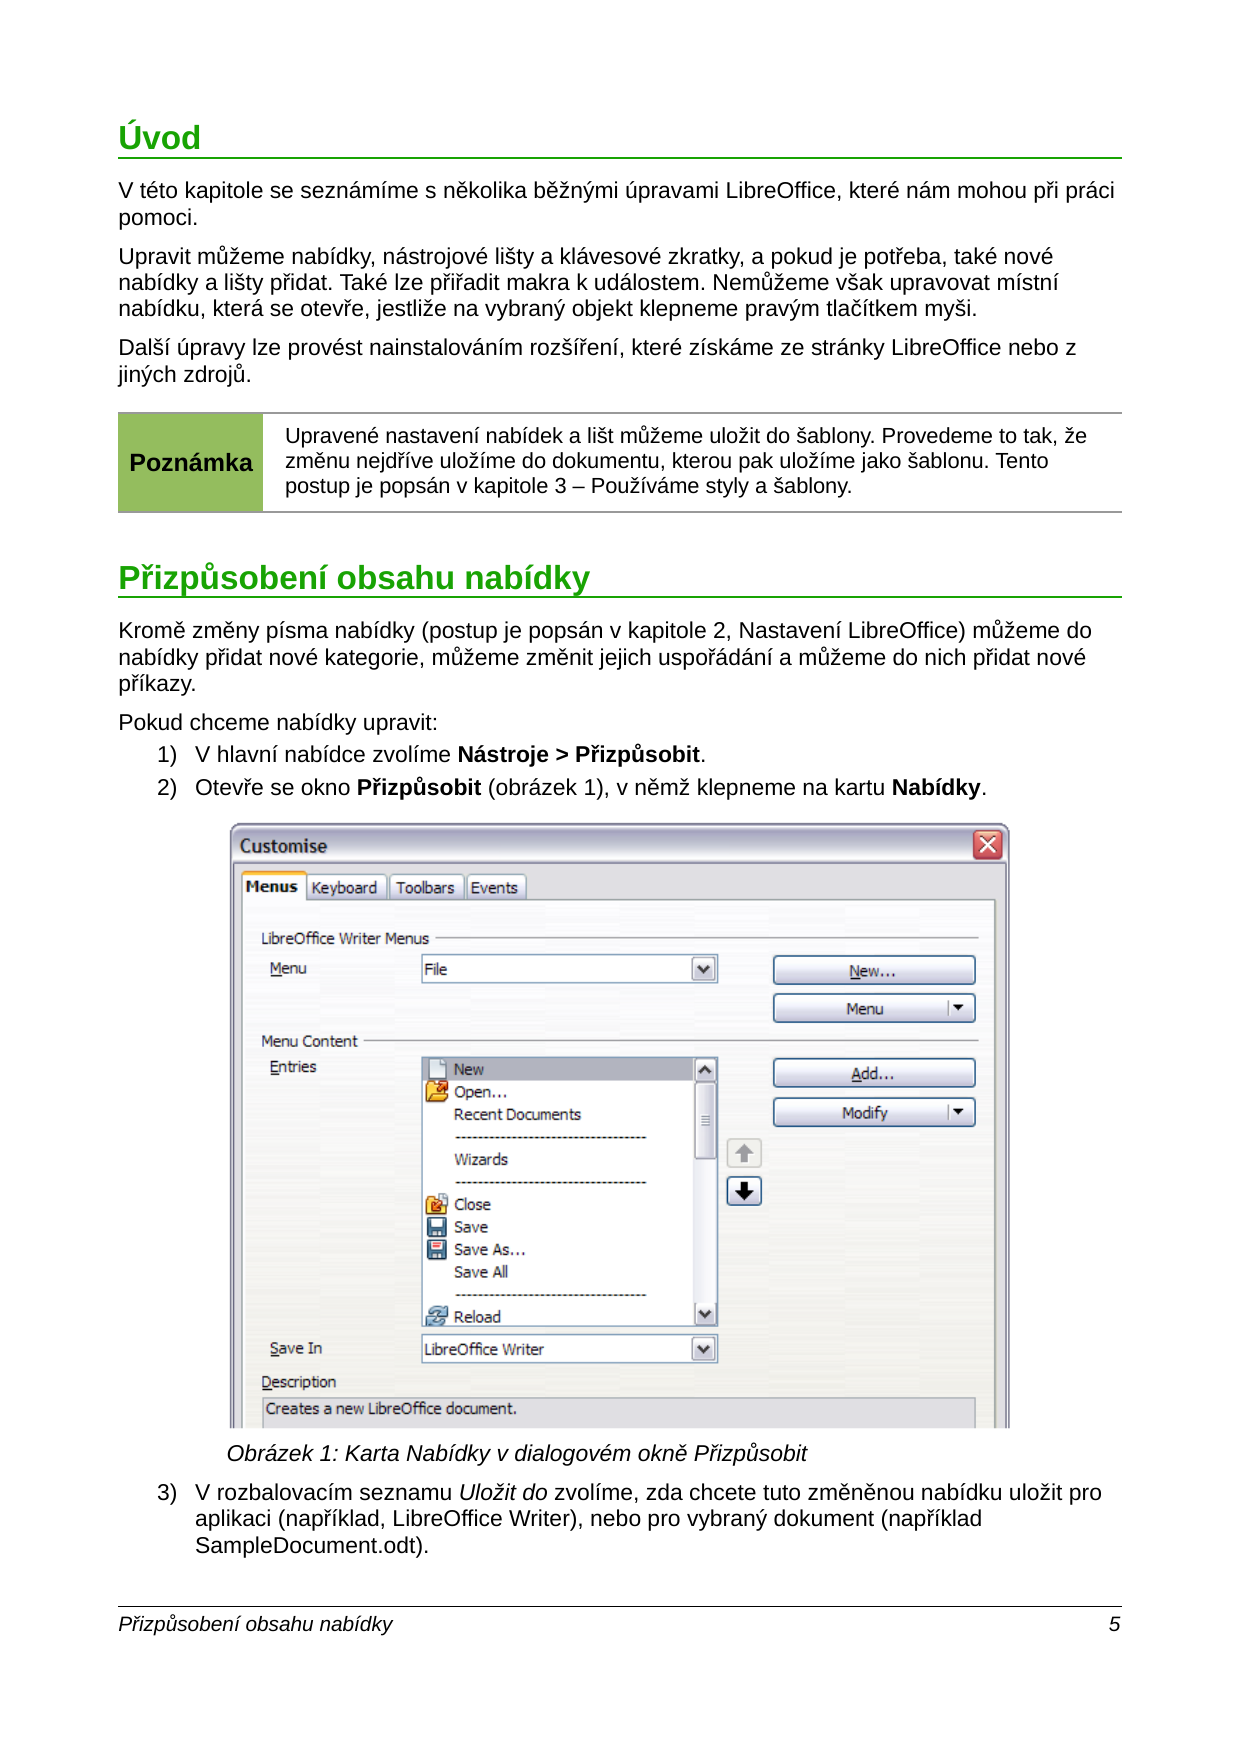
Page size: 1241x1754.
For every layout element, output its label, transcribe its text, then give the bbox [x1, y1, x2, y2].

list V rozbalovacím seznamu Uložit do zvolíme, zda chcete tuto změněnou nabídku uložit pro aplikaci (například, LibreOffice Writer), nebo pro vybraný dokument (například SampleDocument.odt). [177, 1479, 1122, 1558]
text Kromě změny písma nabídky (postup je popsán v kapitole 2, Nastavení LibreOffice) můžeme do nabídky přidat nové kategorie, můžeme změnit jejich uspořádání a můžeme do nich přidat nové příkazy. [118, 617, 1122, 696]
list Otevře se okno Přizpůsobit (obrázek 1), v němž klepneme na kartu Nabídky. [177, 774, 1122, 800]
text Upravit můžeme nabídky, nástrojové lišty a klávesové zkratky, a pokud je potřeba, také nové nabídky a lišty přidat. Také lze přiřadit makra k událostem. Nemůžeme však upravovat místní nabídku, která se otevře, jestliže na vybraný objekt klepneme pravým tlačítkem myši. [118, 243, 1122, 322]
subtitle Úvod [118, 118, 1122, 157]
text V této kapitole se seznámíme s několika běžnými úpravami LibreOffice, které nám mohou při práci pomoci. [118, 177, 1122, 230]
text Obrázek 1: Karta Nabídky v dialogovém okně Přizpůsobit [226, 1440, 1014, 1466]
list V hlavní nabídce zvolíme Nástroje > Přizpůsobit. [177, 741, 1122, 768]
subtitle Přizpůsobení obsahu nabídky [118, 558, 1122, 596]
table_header Upravené nastavení nabídek a lišt můžeme uložit do šablony. Provedeme to tak, že změnu nejdříve uložíme do dokumentu, kterou pak uložíme jako šablonu. Tento postup je popsán v kapitole 3 – Používáme styly a šablony. [264, 414, 1122, 511]
list Pokud chceme nabídky upravit: [118, 709, 1122, 735]
picture [226, 819, 1014, 1434]
text Další úpravy lze provést nainstalováním rozšíření, které získáme ze stránky LibreOffice nebo z jiných zdrojů. [118, 334, 1122, 387]
table_header Poznámka [118, 414, 263, 511]
